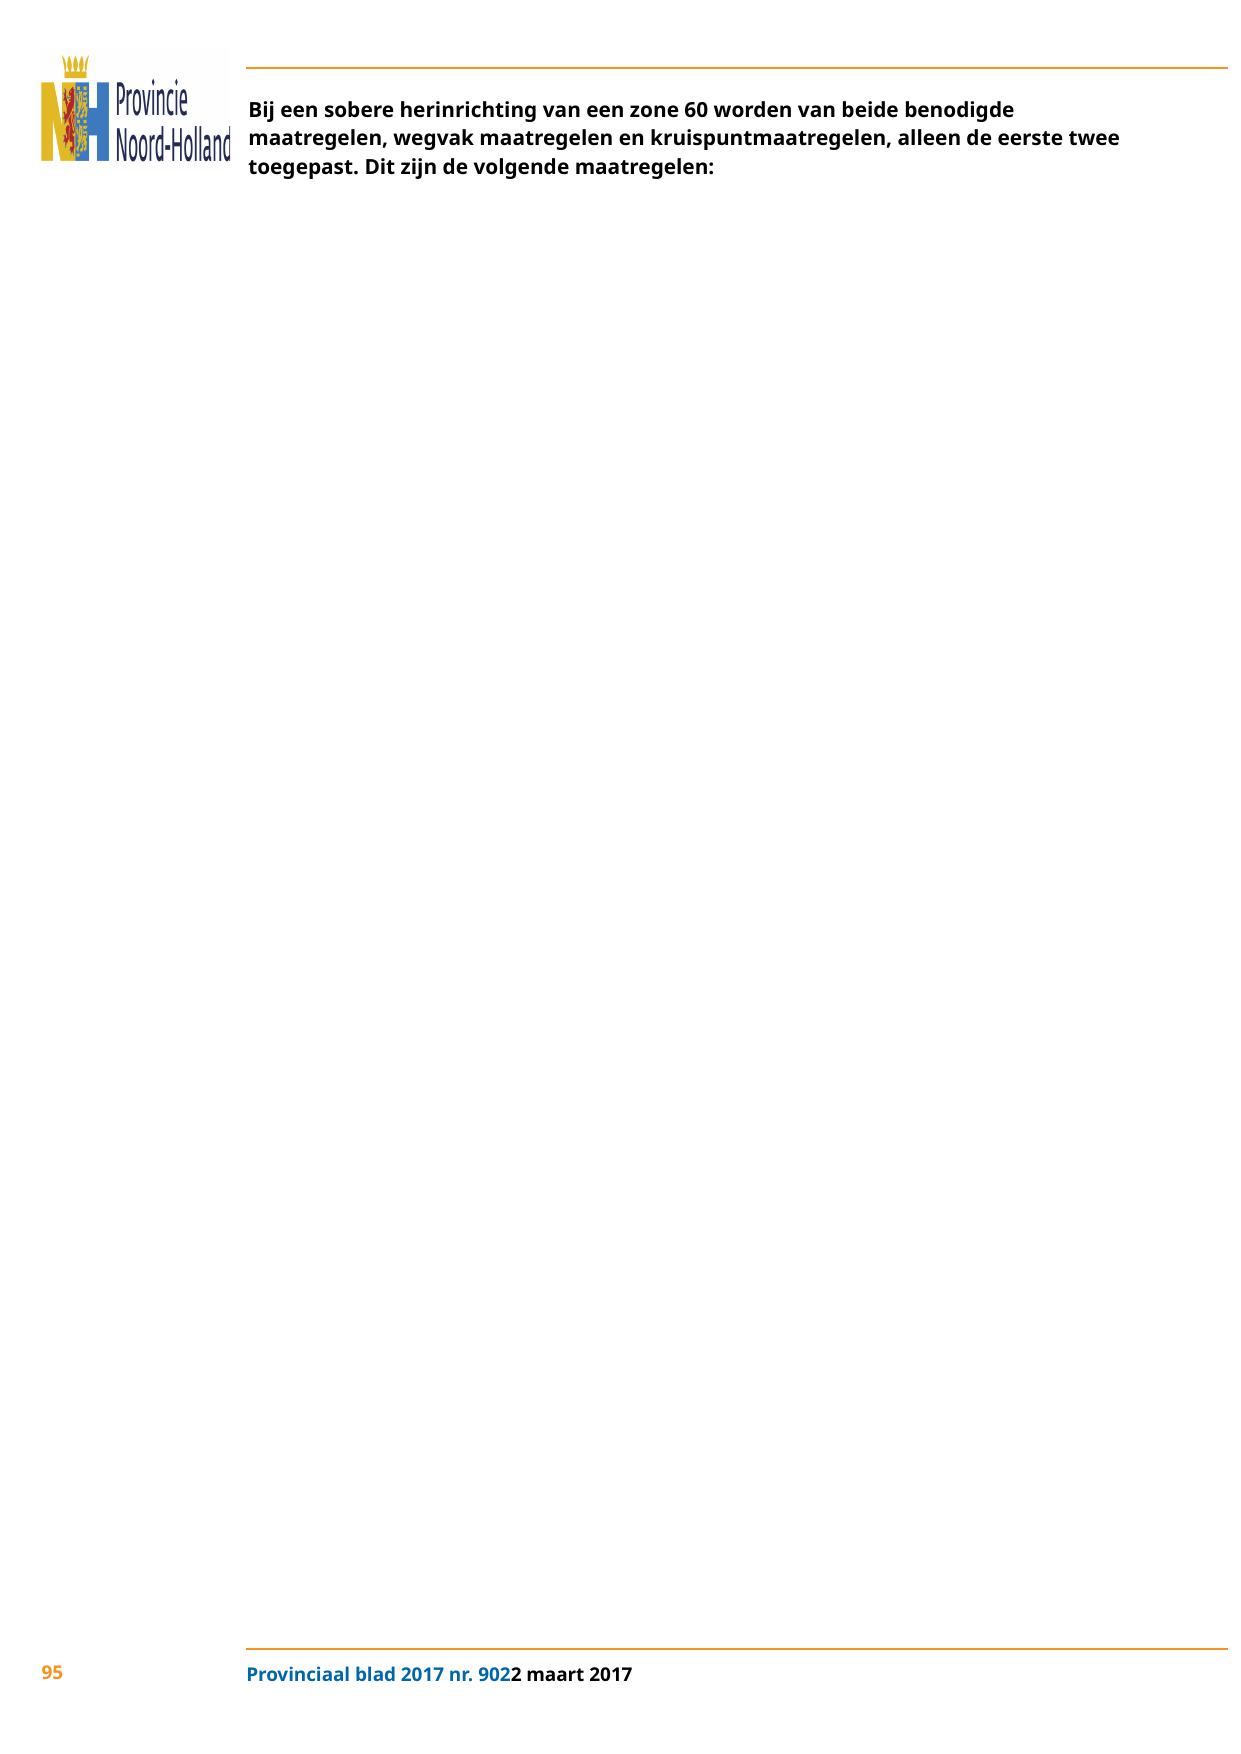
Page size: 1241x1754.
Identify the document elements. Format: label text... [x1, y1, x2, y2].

text Bij een sobere herinrichting van een zone 60 worden van beide benodigde maatregelen, wegvak maatregelen en kruispuntmaatregelen, alleen de eerste twee toegepast. Dit zijn de volgende maatregelen: [248, 95, 1152, 180]
picture [41, 47, 231, 172]
